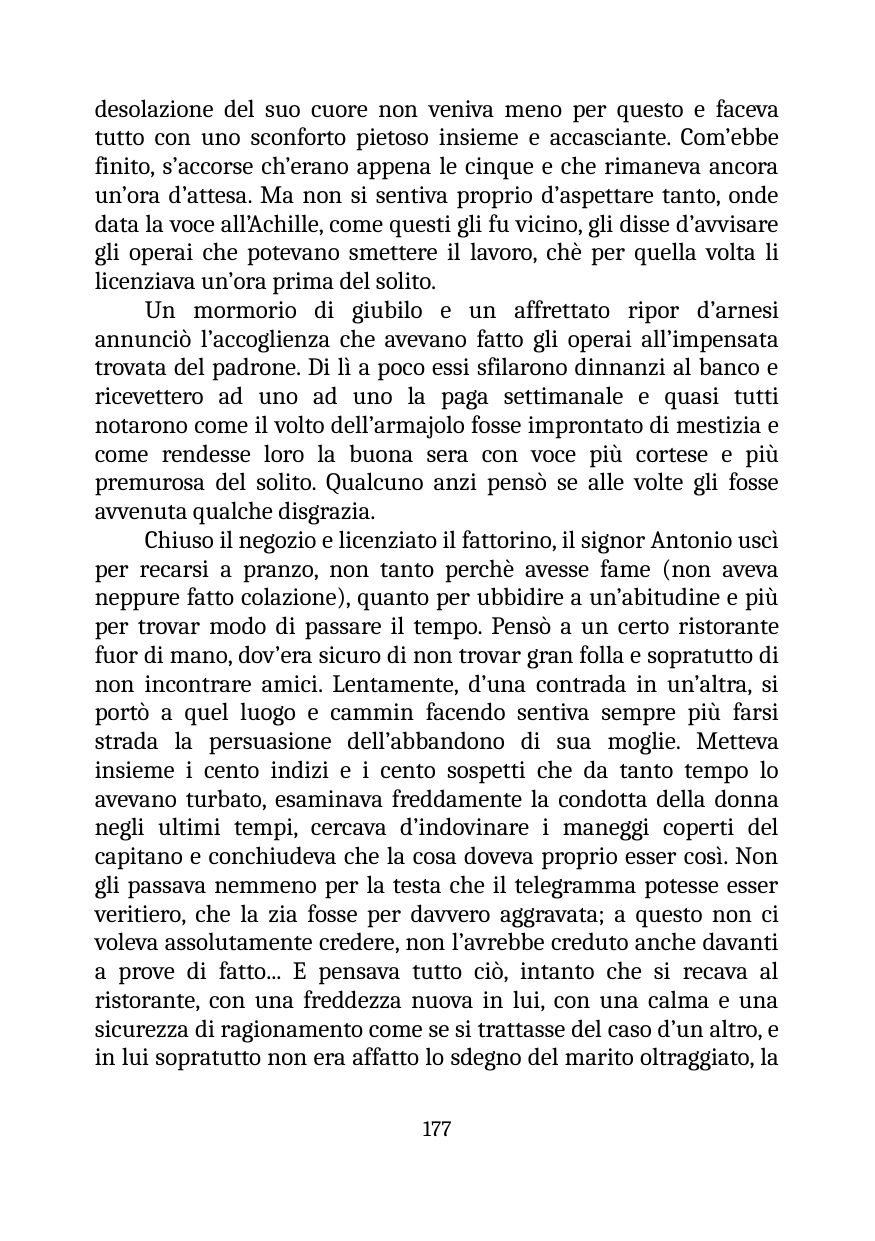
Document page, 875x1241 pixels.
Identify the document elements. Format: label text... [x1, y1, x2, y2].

text desolazione del suo cuore non veniva meno per questo e faceva tutto con uno sconforto pietoso insieme e accasciante. Com’ebbe finito, s’accorse ch’erano appena le cinque e che rimaneva ancora un’ora d’attesa. Ma non si sentiva proprio d’aspettare tanto, onde data la voce all’Achille, come questi gli fu vicino, gli disse d’avvisare gli operai che potevano smettere il lavoro, chè per quella volta li licenziava un’ora prima del solito. [94, 94, 779, 296]
text Chiuso il negozio e licenziato il fattorino, il signor Antonio uscì per recarsi a pranzo, non tanto perchè avesse fame (non aveva neppure fatto colazione), quanto per ubbidire a un’abitudine e più per trovar modo di passare il tempo. Pensò a un certo ristorante fuor di mano, dov’era sicuro di non trovar gran folla e sopratutto di non incontrare amici. Lentamente, d’una contrada in un’altra, si portò a quel luogo e cammin facendo sentiva sempre più farsi strada la persuasione dell’abbandono di sua moglie. Metteva insieme i cento indizi e i cento sospetti che da tanto tempo lo avevano turbato, esaminava freddamente la condotta della donna negli ultimi tempi, cercava d’indovinare i maneggi coperti del capitano e conchiudeva che la cosa doveva proprio esser così. Non gli passava nemmeno per la testa che il telegramma potesse esser veritiero, che la zia fosse per davvero aggravata; a questo non ci voleva assolutamente credere, non l’avrebbe creduto anche davanti a prove di fatto... E pensava tutto ciò, intanto che si recava al ristorante, con una freddezza nuova in lui, con una calma e una sicurezza di ragionamento come se si trattasse del caso d’un altro, e in lui sopratutto non era affatto lo sdegno del marito oltraggiato, la [94, 526, 779, 1072]
text Un mormorio di giubilo e un affrettato ripor d’arnesi annunciò l’accoglienza che avevano fatto gli operai all’impensata trovata del padrone. Di lì a poco essi sfilarono dinnanzi al banco e ricevettero ad uno ad uno la paga settimanale e quasi tutti notarono come il volto dell’armajolo fosse improntato di mestizia e come rendesse loro la buona sera con voce più cortese e più premurosa del solito. Qualcuno anzi pensò se alle volte gli fosse avvenuta qualche disgrazia. [94, 296, 779, 526]
